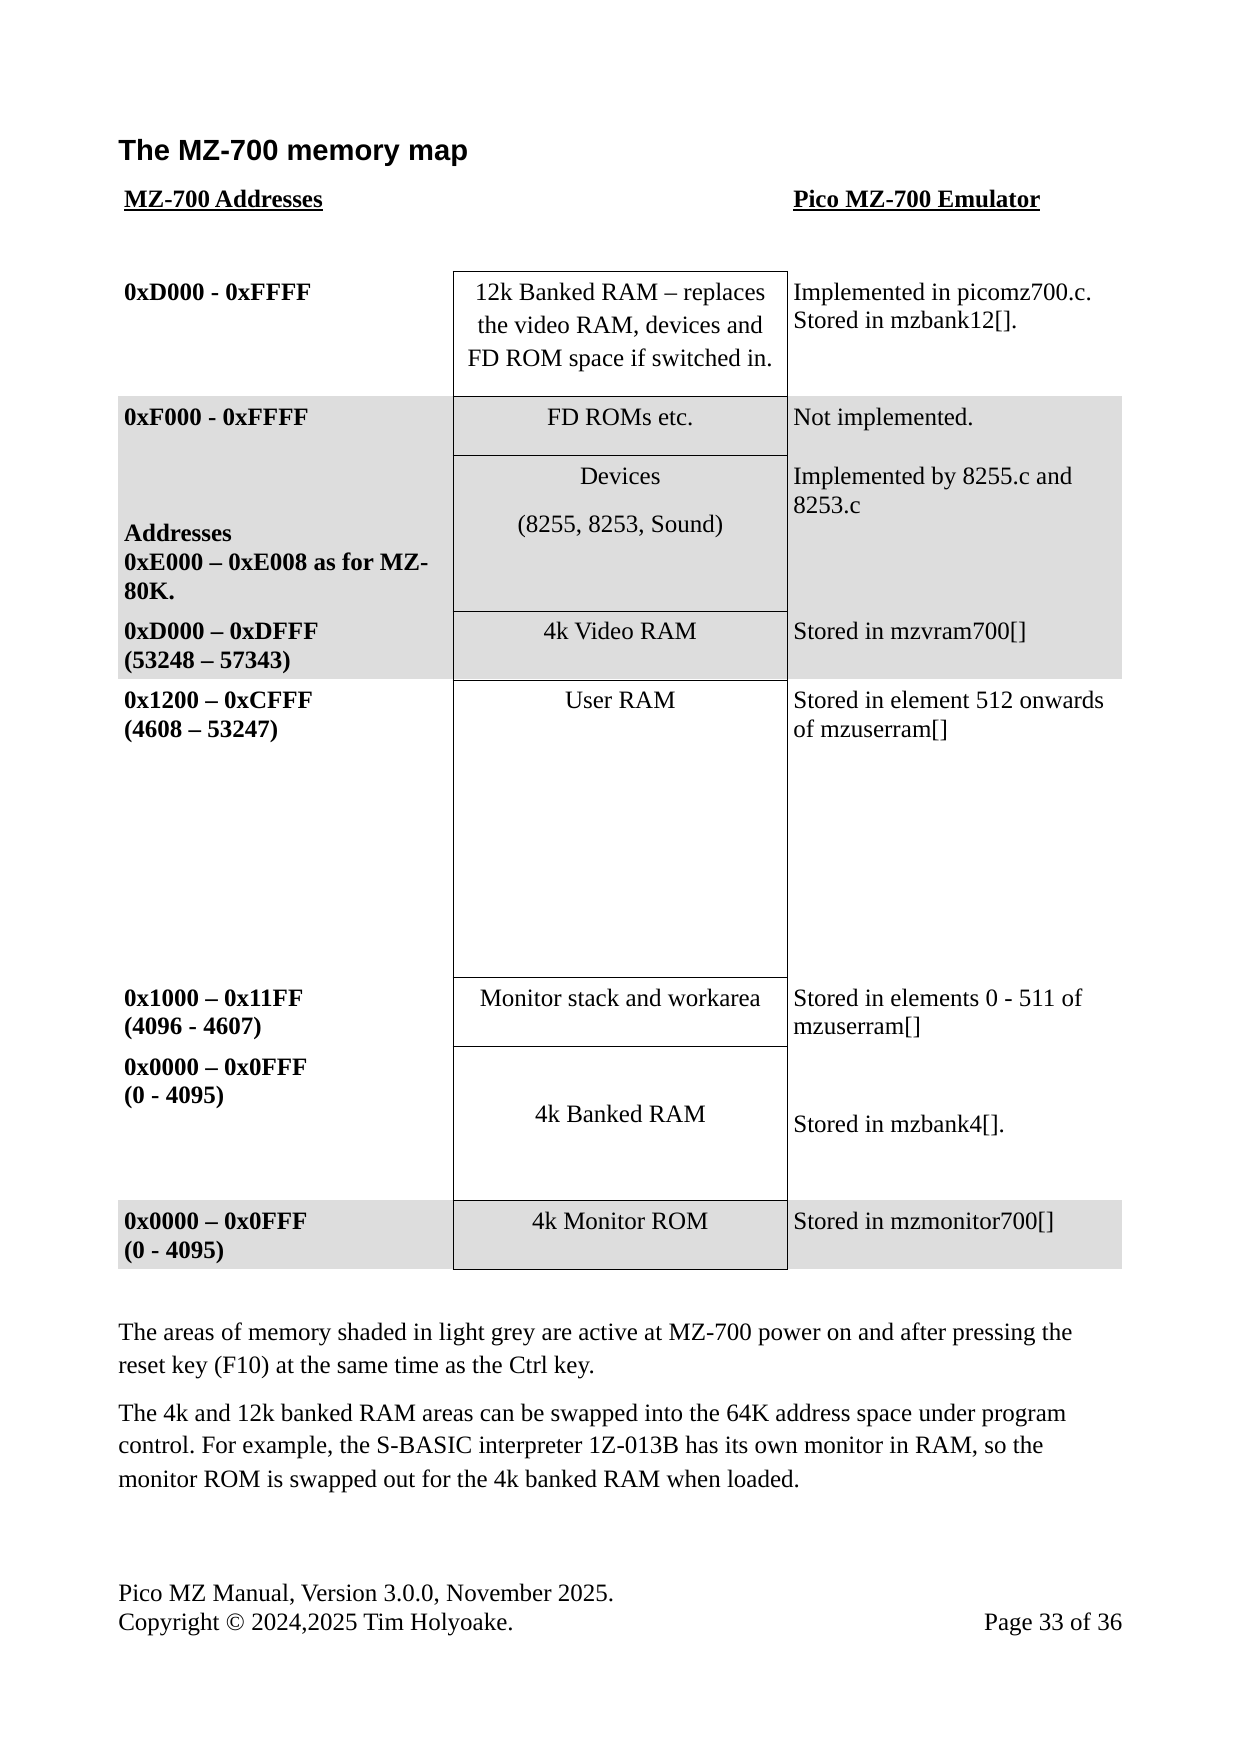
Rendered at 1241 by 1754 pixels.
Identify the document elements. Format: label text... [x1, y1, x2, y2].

table_header Pico MZ-700 Emulator [788, 179, 1122, 271]
table_cell Stored in mzvram700[] [788, 611, 1122, 679]
table_cell 12k Banked RAM – replaces the video RAM, devices and FD ROM space if switched in. [454, 272, 787, 396]
table_cell Addresses 0xE000 – 0xE008 as for MZ-80K. [118, 455, 453, 611]
table_cell 0x0000 – 0x0FFF (0 - 4095) [118, 1200, 453, 1269]
table_cell 0x1000 – 0x11FF (4096 - 4607) [118, 977, 453, 1046]
table_cell 0x1200 – 0xCFFF (4608 – 53247) [118, 680, 453, 977]
table_cell Implemented by 8255.c and 8253.c [788, 455, 1122, 611]
table_cell 4k Monitor ROM [454, 1201, 787, 1269]
table_cell 4k Banked RAM [454, 1047, 787, 1200]
subtitle The MZ-700 memory map [118, 133, 1122, 166]
table_cell Not implemented. [788, 396, 1122, 455]
text The areas of memory shaded in light grey are active at MZ-700 power on and after pressing the reset key (F10) at the same time as the Ctrl key. [118, 1317, 1122, 1379]
table_cell Stored in mzbank4[]. [788, 1046, 1122, 1200]
table_cell 0x0000 – 0x0FFF (0 - 4095) [118, 1046, 453, 1200]
table_header [453, 179, 787, 271]
table_cell Monitor stack and workarea [454, 978, 787, 1046]
table_cell 0xD000 – 0xDFFF (53248 – 57343) [118, 611, 453, 679]
table_header MZ-700 Addresses [118, 179, 453, 271]
table_cell Devices (8255, 8253, Sound) [454, 456, 787, 611]
table_cell Stored in element 512 onwards of mzuserram[] [788, 680, 1122, 977]
table_cell Stored in mzmonitor700[] [788, 1200, 1122, 1269]
table_cell 4k Video RAM [454, 612, 787, 679]
table_cell 0xD000 - 0xFFFF [118, 271, 453, 396]
table_cell FD ROMs etc. [454, 397, 787, 455]
text The 4k and 12k banked RAM areas can be swapped into the 64K address space under program control. For example, the S-BASIC interpreter 1Z-013B has its own monitor in RAM, so the monitor ROM is swapped out for the 4k banked RAM when loaded. [118, 1398, 1122, 1492]
table_cell Stored in elements 0 - 511 of mzuserram[] [788, 977, 1122, 1046]
table_cell User RAM [454, 681, 787, 977]
table_cell Implemented in picomz700.c. Stored in mzbank12[]. [788, 271, 1122, 396]
table_cell 0xF000 - 0xFFFF [118, 396, 453, 455]
